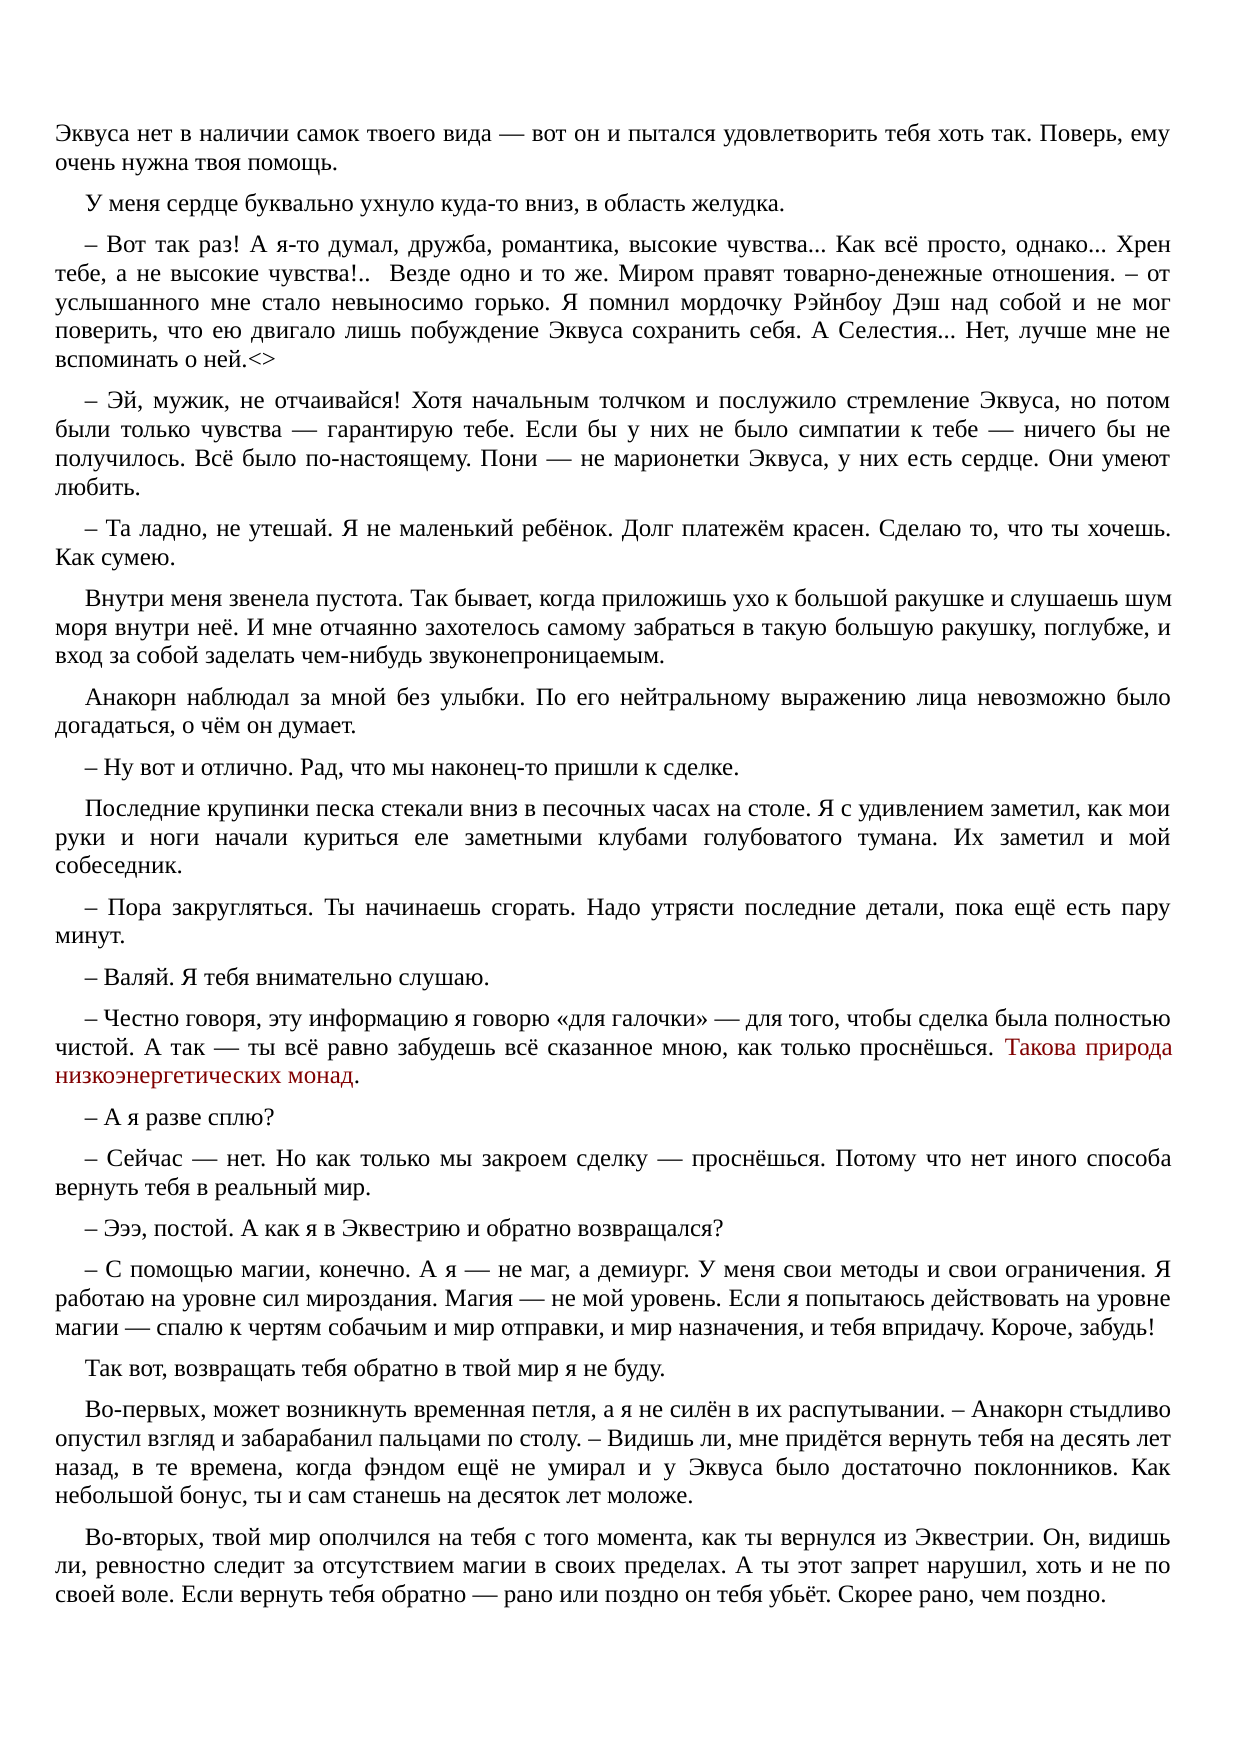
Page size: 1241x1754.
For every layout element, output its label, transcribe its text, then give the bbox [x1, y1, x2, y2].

text Последние крупинки песка стекали вниз в песочных часах на столе. Я с удивлением заметил, как мои руки и ноги начали куриться еле заметными клубами голубоватого тумана. Их заметил и мой собеседник. [55, 793, 1172, 879]
text – Эээ, постой. А как я в Эквестрию и обратно возвращался? [55, 1213, 1172, 1242]
text – Ну вот и отлично. Рад, что мы наконец-то пришли к сделке. [55, 752, 1172, 781]
text – С помощью магии, конечно. А я — не маг, а демиург. У меня свои методы и свои ограничения. Я работаю на уровне сил мироздания. Магия — не мой уровень. Если я попытаюсь действовать на уровне магии — спалю к чертям собачьим и мир отправки, и мир назначения, и тебя впридачу. Короче, забудь! [55, 1254, 1172, 1341]
text Внутри меня звенела пустота. Так бывает, когда приложишь ухо к большой ракушке и слушаешь шум моря внутри неё. И мне отчаянно захотелось самому забраться в такую большую ракушку, поглубже, и вход за собой заделать чем-нибудь звуконепроницаемым. [55, 583, 1172, 669]
text Во-вторых, твой мир ополчился на тебя с того момента, как ты вернулся из Эквестрии. Он, видишь ли, ревностно следит за отсутствием магии в своих пределах. А ты этот запрет нарушил, хоть и не по своей воле. Если вернуть тебя обратно — рано или поздно он тебя убьёт. Скорее рано, чем поздно. [55, 1522, 1172, 1608]
text – Честно говоря, эту информацию я говорю «для галочки» — для того, чтобы сделка была полностью чистой. А так — ты всё равно забудешь всё сказанное мною, как только проснёшься. Такова природа низкоэнергетических монад. [55, 1003, 1172, 1089]
text – Эй, мужик, не отчаивайся! Хотя начальным толчком и послужило стремление Эквуса, но потом были только чувства — гарантирую тебе. Если бы у них не было симпатии к тебе — ничего бы не получилось. Всё было по-настоящему. Пони — не марионетки Эквуса, у них есть сердце. Они умеют любить. [55, 386, 1172, 501]
text – Вот так раз! А я-то думал, дружба, романтика, высокие чувства... Как всё просто, однако... Хрен тебе, а не высокие чувства!.. Везде одно и то же. Миром правят товарно-денежные отношения. – от услышанного мне стало невыносимо горько. Я помнил мордочку Рэйнбоу Дэш над собой и не мог поверить, что ею двигало лишь побуждение Эквуса сохранить себя. А Селестия... Нет, лучше мне не вспоминать о ней.<> [55, 229, 1172, 373]
text – Пора закругляться. Ты начинаешь сгорать. Надо утрясти последние детали, пока ещё есть пару минут. [55, 892, 1172, 949]
text – Та ладно, не утешай. Я не маленький ребёнок. Долг платежём красен. Сделаю то, что ты хочешь. Как сумею. [55, 513, 1172, 571]
text Так вот, возвращать тебя обратно в твой мир я не буду. [55, 1353, 1172, 1382]
text – Валяй. Я тебя внимательно слушаю. [55, 962, 1172, 991]
text – А я разве сплю? [55, 1102, 1172, 1131]
text – Сейчас — нет. Но как только мы закроем сделку — проснёшься. Потому что нет иного способа вернуть тебя в реальный мир. [55, 1143, 1172, 1201]
text Во-первых, может возникнуть временная петля, а я не силён в их распутывании. – Анакорн стыдливо опустил взгляд и забарабанил пальцами по столу. – Видишь ли, мне придётся вернуть тебя на десять лет назад, в те времена, когда фэндом ещё не умирал и у Эквуса было достаточно поклонников. Как небольшой бонус, ты и сам станешь на десяток лет моложе. [55, 1394, 1172, 1509]
text Эквуса нет в наличии самок твоего вида — вот он и пытался удовлетворить тебя хоть так. Поверь, ему очень нужна твоя помощь. [55, 118, 1172, 176]
text Анакорн наблюдал за мной без улыбки. По его нейтральному выражению лица невозможно было догадаться, о чём он думает. [55, 682, 1172, 739]
text У меня сердце буквально ухнуло куда-то вниз, в область желудка. [55, 188, 1172, 217]
